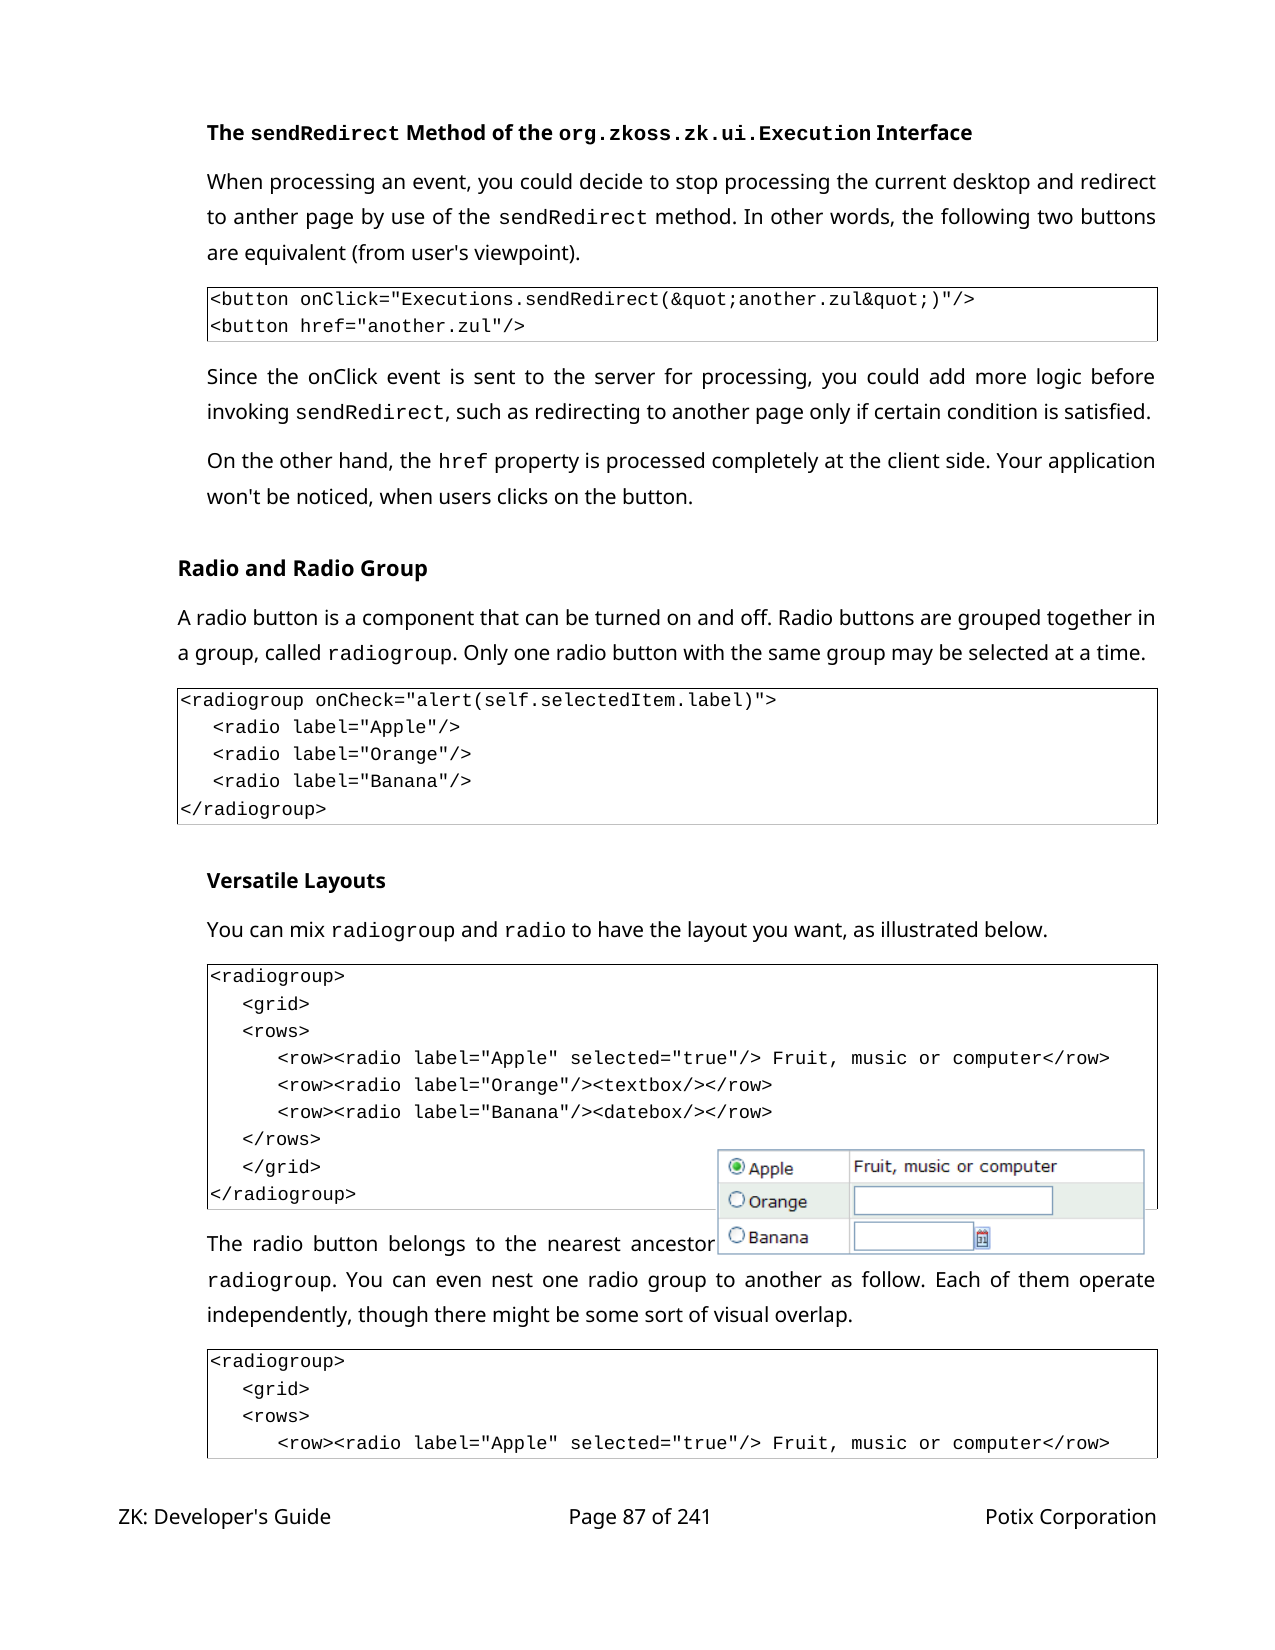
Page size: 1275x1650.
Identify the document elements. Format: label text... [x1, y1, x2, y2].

text <row><radio label="Apple" selected="true"/> Fruit, music or computer</row> [208, 1046, 1157, 1070]
text <radiogroup> [208, 965, 1157, 988]
text <rows> [208, 1403, 1157, 1428]
subtitle The sendRedirect Method of the org.zkoss.zk.ui.Execution Interface [207, 118, 1157, 147]
text <radio label="Orange"/> [178, 742, 1157, 766]
text </radiogroup> [208, 1182, 715, 1209]
text <grid> [208, 1376, 1157, 1401]
text <radiogroup onCheck="alert(self.selectedItem.label)"> [178, 689, 1157, 712]
text <radiogroup> [208, 1350, 1157, 1373]
text </radiogroup> [178, 796, 1157, 824]
text <radio label="Banana"/> [178, 769, 1157, 793]
text You can mix radiogroup and radio to have the layout you want, as illustrated below. [207, 915, 1157, 943]
text A radio button is a component that can be turned on and off. Radio buttons are grouped together in a group, called radiogroup. Only one radio button with the same group may be selected at a time. [177, 603, 1157, 667]
text <row><radio label="Banana"/><datebox/></row> [208, 1100, 1157, 1124]
text [1146, 1154, 1157, 1179]
text </grid> [208, 1154, 715, 1179]
subtitle Radio and Radio Group [177, 553, 1157, 583]
picture [715, 1148, 1146, 1256]
text <row><radio label="Apple" selected="true"/> Fruit, music or computer</row> [208, 1431, 1157, 1458]
text <button onClick="Executions.sendRedirect(&quot;another.zul&quot;)"/> [208, 288, 1157, 311]
text <radio label="Apple"/> [178, 715, 1157, 739]
text On the other hand, the href property is processed completely at the client side. Your application won't be noticed, when users clicks on the button. [207, 446, 1157, 510]
text When processing an event, you could decide to stop processing the current desktop and redirect to anther page by use of the sendRedirect method. In other words, the following two buttons are equivalent (from user's viewpoint). [207, 167, 1157, 266]
text <grid> [208, 991, 1157, 1016]
subtitle Versatile Layouts [207, 866, 1157, 894]
text <row><radio label="Orange"/><textbox/></row> [208, 1073, 1157, 1097]
text [1146, 1182, 1157, 1209]
text <button href="another.zul"/> [208, 314, 1157, 341]
text The radio button belongs to the nearest ancestor radiogroup. You can even nest one radio group to another as follow. Each of them operate independently, though there might be some sort of visual overlap. [207, 1229, 1157, 1328]
text Since the onClick event is sent to the server for processing, you could add more logic before invoking sendRedirect, such as redirecting to another page only if certain condition is satisfied. [207, 362, 1157, 426]
text </rows> [208, 1127, 1157, 1152]
text <rows> [208, 1018, 1157, 1043]
